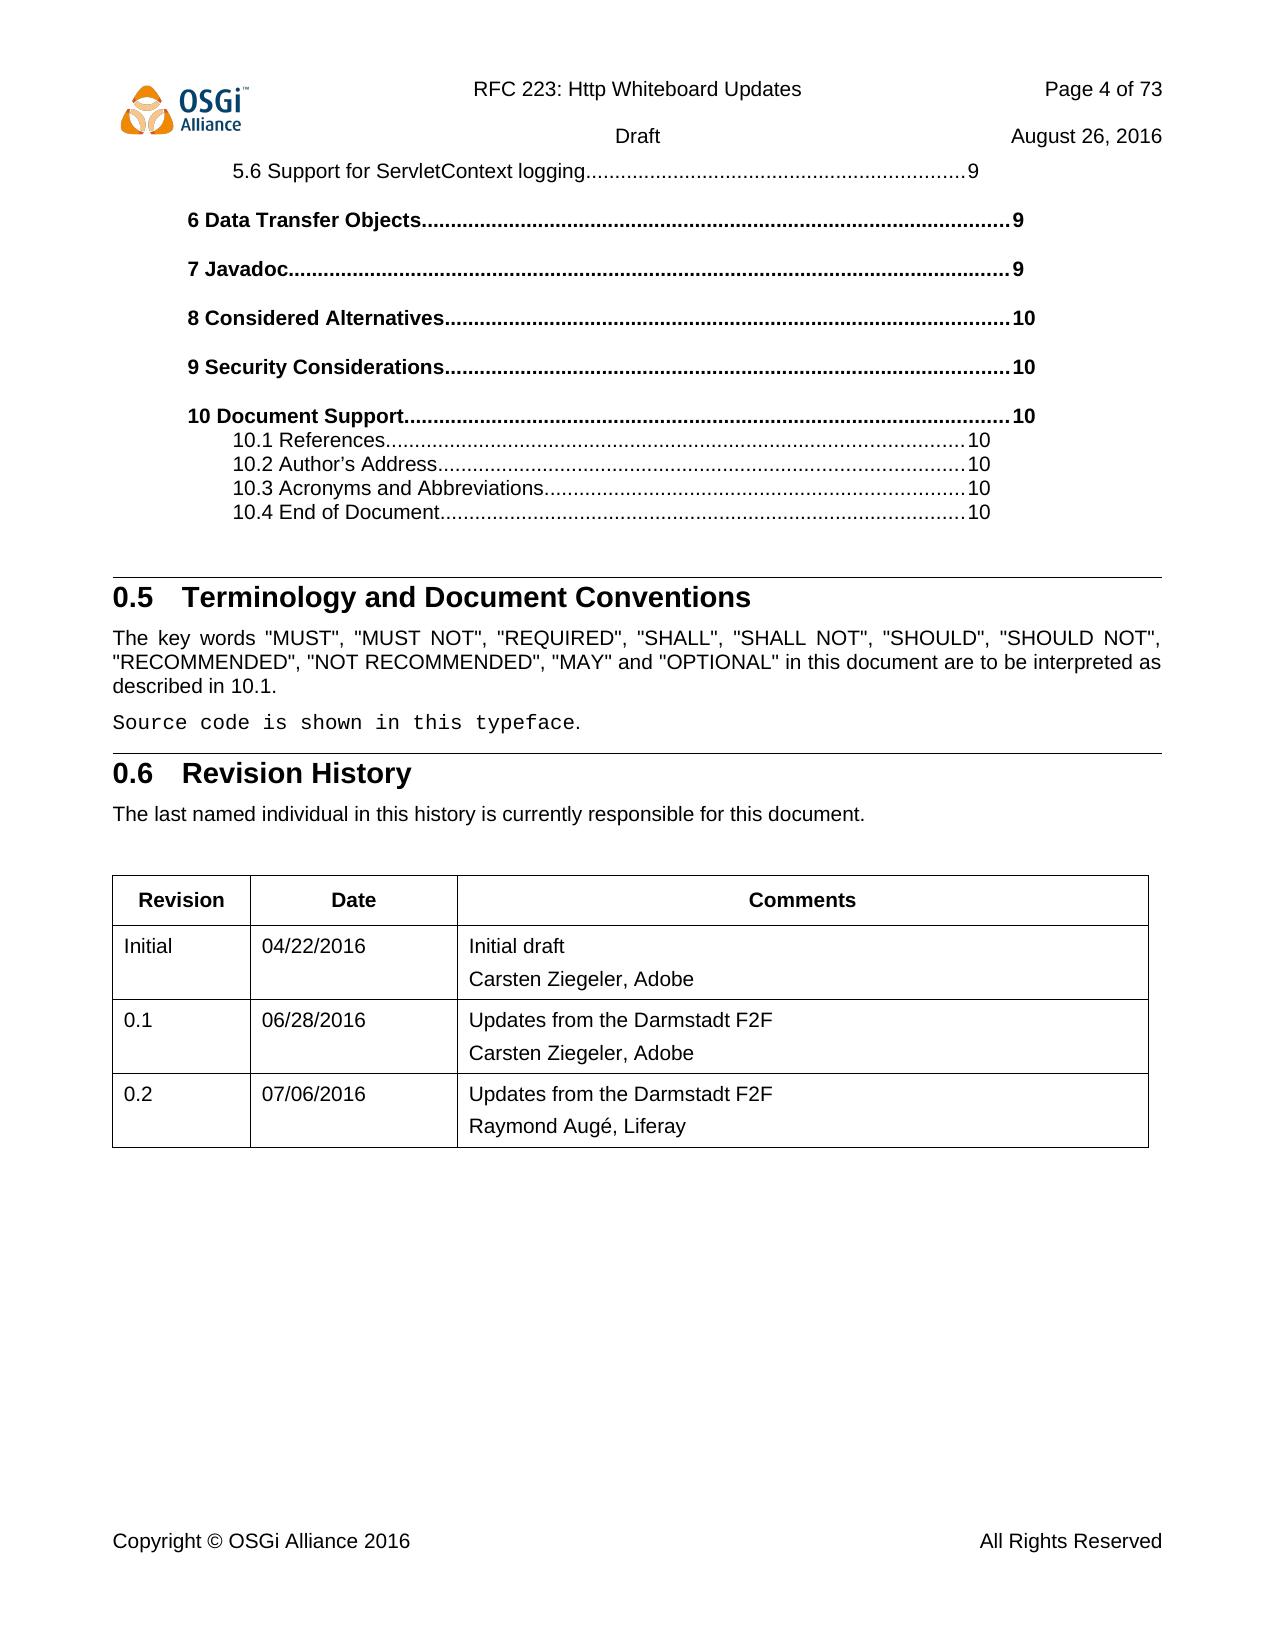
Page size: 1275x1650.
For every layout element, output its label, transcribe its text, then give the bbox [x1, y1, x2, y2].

table_cell Updates from the Darmstadt F2F Carsten Ziegeler, Adobe [458, 1000, 1148, 1073]
text The last named individual in this history is currently responsible for this document. [112, 802, 1162, 826]
text 7 Javadoc 9 [187, 257, 1162, 281]
text 8 Considered Alternatives 10 [187, 306, 1162, 330]
picture [113, 78, 257, 142]
table_cell 22.04.2016 [251, 926, 457, 999]
table_cell Updates from the Darmstadt F2F Raymond Augé, Liferay [458, 1074, 1148, 1147]
text 10 Document Support 10 [187, 404, 1162, 428]
text 10.1 References 10 [232, 428, 1162, 452]
text 10.3 Acronyms and Abbreviations 10 [232, 476, 1162, 499]
text 6 Data Transfer Objects 9 [187, 208, 1162, 232]
text 10.4 End of Document 10 [232, 499, 1162, 523]
table_header Revision [113, 876, 250, 925]
table_cell 28.06.2016 [251, 1000, 457, 1073]
table_cell 0.1 [113, 1000, 250, 1073]
text 9 Security Considerations 10 [187, 355, 1162, 379]
table_cell Initial draft Carsten Ziegeler, Adobe [458, 926, 1148, 999]
text The key words "MUST", "MUST NOT", "REQUIRED", "SHALL", "SHALL NOT", "SHOULD", "SHOULD NOT", "RECOMMENDED", "NOT RECOMMENDED", "MAY" and "OPTIONAL" in this document are to be interpreted as described in 10.1. [112, 626, 1162, 698]
text 5.6 Support for ServletContext logging 9 [232, 159, 1162, 183]
table_cell 06.07.2016 [251, 1074, 457, 1147]
text 10.2 Author’s Address 10 [232, 452, 1162, 476]
table_header Comments [458, 876, 1148, 925]
subtitle Terminology and Document Conventions [112, 578, 1162, 613]
subtitle Revision History [112, 754, 1162, 789]
table_cell 0.2 [113, 1074, 250, 1147]
table_header Date [251, 876, 457, 925]
text Source code is shown in this typeface. [112, 710, 1162, 736]
table_cell Initial [113, 926, 250, 999]
